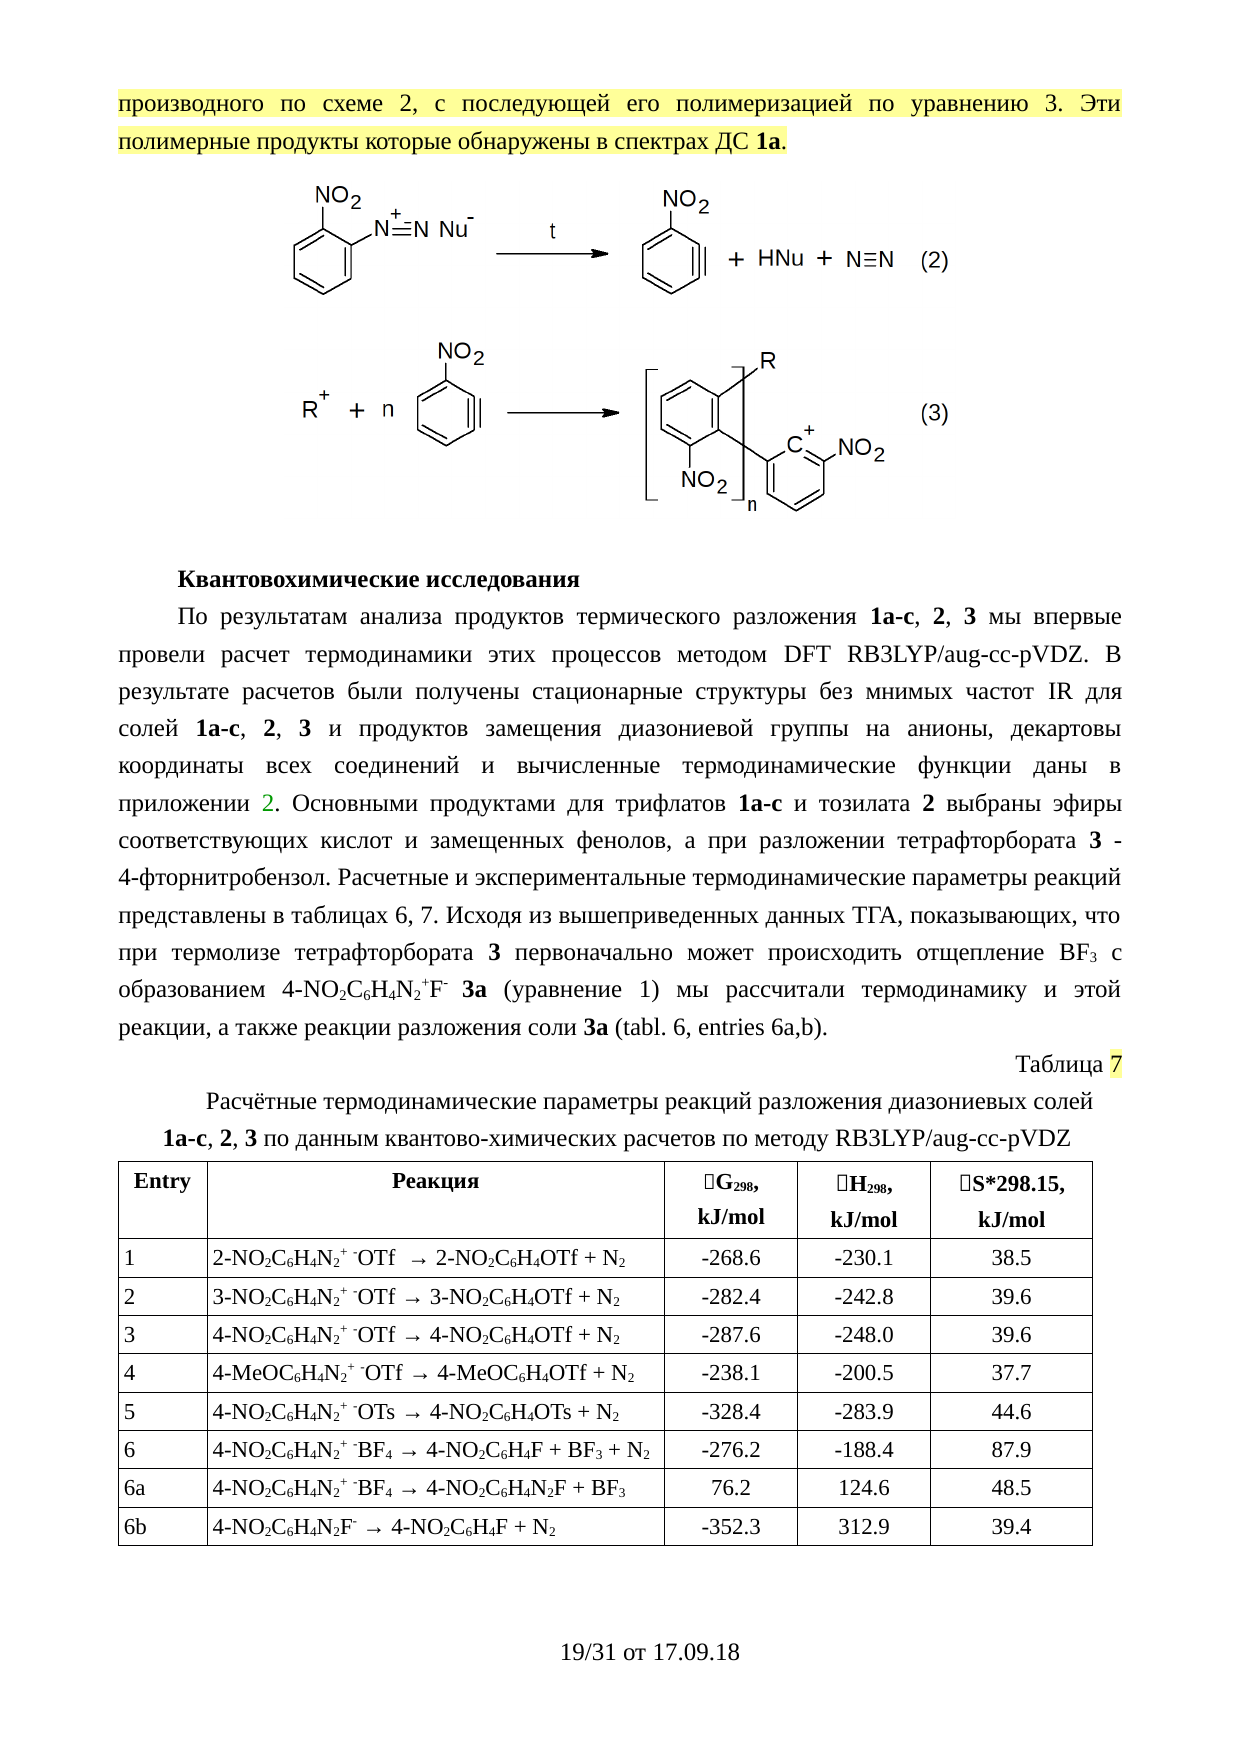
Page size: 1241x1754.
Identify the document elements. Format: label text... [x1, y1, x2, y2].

table_cell 4-NO2C6H4N2F- → 4-NO2C6H4F + N2 [208, 1508, 664, 1545]
table_cell 4-NO2C6H4N2+ -OTs → 4-NO2C6H4OTs + N2 [208, 1393, 664, 1430]
table_cell 1 [119, 1239, 207, 1276]
table_cell 44.6 [931, 1393, 1092, 1430]
table_cell 5 [119, 1393, 207, 1430]
table_header H298, kJ/mol [798, 1162, 930, 1238]
table_cell 2 [119, 1278, 207, 1315]
table_cell 4-MeOC6H4N2+ -OTf → 4-MeOC6H4OTf + N2 [208, 1354, 664, 1391]
table_cell 6a [119, 1469, 207, 1506]
table_cell 6b [119, 1508, 207, 1545]
table_cell 39.6 [931, 1316, 1092, 1353]
table_cell -242.8 [798, 1278, 930, 1315]
picture [284, 181, 956, 519]
table_cell 124.6 [798, 1469, 930, 1506]
table_header Реакция [208, 1162, 664, 1238]
table_cell 2-NO2C6H4N2+ -OTf → 2-NO2C6H4OTf + N2 [208, 1239, 664, 1276]
table_cell 6 [119, 1431, 207, 1468]
text производного по схеме 2, с последующей его полимеризацией по уравнению 3. Эти полимерные продукты которые обнаружены в спектрах ДС 1a. [118, 88, 1122, 154]
table_cell 312.9 [798, 1508, 930, 1545]
table_header G298, kJ/mol [665, 1162, 797, 1238]
table_cell 4 [119, 1354, 207, 1391]
table_cell -287.6 [665, 1316, 797, 1353]
table_cell -188.4 [798, 1431, 930, 1468]
text Таблица 7 [118, 1049, 1122, 1078]
text Квантовохимические исследования [118, 564, 1122, 593]
table_cell 3-NO2C6H4N2+ -OTf → 3-NO2C6H4OTf + N2 [208, 1278, 664, 1315]
table_cell -230.1 [798, 1239, 930, 1276]
table_cell -268.6 [665, 1239, 797, 1276]
table_header S*298.15, kJ/mol [931, 1162, 1092, 1238]
table_cell 87.9 [931, 1431, 1092, 1468]
table_cell -283.9 [798, 1393, 930, 1430]
table_cell 39.4 [931, 1508, 1092, 1545]
table_cell 4-NO2C6H4N2+ -BF4 → 4-NO2C6H4N2F + BF3 [208, 1469, 664, 1506]
table_cell 4-NO2C6H4N2+ -BF4 → 4-NO2C6H4F + BF3 + N2 [208, 1431, 664, 1468]
table_cell -282.4 [665, 1278, 797, 1315]
table_cell 76.2 [665, 1469, 797, 1506]
table_header Entry [119, 1162, 207, 1238]
text Расчётные термодинамические параметры реакций разложения диазониевых солей 1a‑c, 2, 3 по данным квантово-химических расчетов по методу RB3LYP/aug-cc-pVDZ [118, 1086, 1122, 1152]
table_cell -248.0 [798, 1316, 930, 1353]
table_cell -352.3 [665, 1508, 797, 1545]
table_cell -200.5 [798, 1354, 930, 1391]
table_cell 38.5 [931, 1239, 1092, 1276]
table_cell 4-NO2C6H4N2+ -OTf → 4-NO2C6H4OTf + N2 [208, 1316, 664, 1353]
text По результатам анализа продуктов термического разложения 1a-c, 2, 3 мы впервые провели расчет термодинамики этих процессов методом DFT RB3LYP/aug-cc-pVDZ. В результате расчетов были получены стационарные структуры без мнимых частот IR для солей 1a-c, 2, 3 и продуктов замещения диазониевой группы на анионы, декартовы координаты всех соединений и вычисленные термодинамические функции даны в приложении 2. Основными продуктами для трифлатов 1a-c и тозилата 2 выбраны эфиры соответствующих кислот и замещенных фенолов, а при разложении тетрафторбората 3 - 4‑фторнитробензол. Расчетные и экспериментальные термодинамические параметры реакций представлены в таблицах 6, 7. Исходя из вышеприведенных данных ТГА, показывающих, что при термолизе тетрафторбората 3 первоначально может происходить отщепление BF3 c образованием 4-NO2C6H4N2+F- 3a (уравнение 1) мы рассчитали термодинамику и этой реакции, а также реакции разложения соли 3a (tabl. 6, entries 6a,b). [118, 601, 1122, 1040]
table_cell 48.5 [931, 1469, 1092, 1506]
table_cell -328.4 [665, 1393, 797, 1430]
table_cell 39.6 [931, 1278, 1092, 1315]
table_cell 37.7 [931, 1354, 1092, 1391]
table_cell 3 [119, 1316, 207, 1353]
table_cell -238.1 [665, 1354, 797, 1391]
table_cell -276.2 [665, 1431, 797, 1468]
